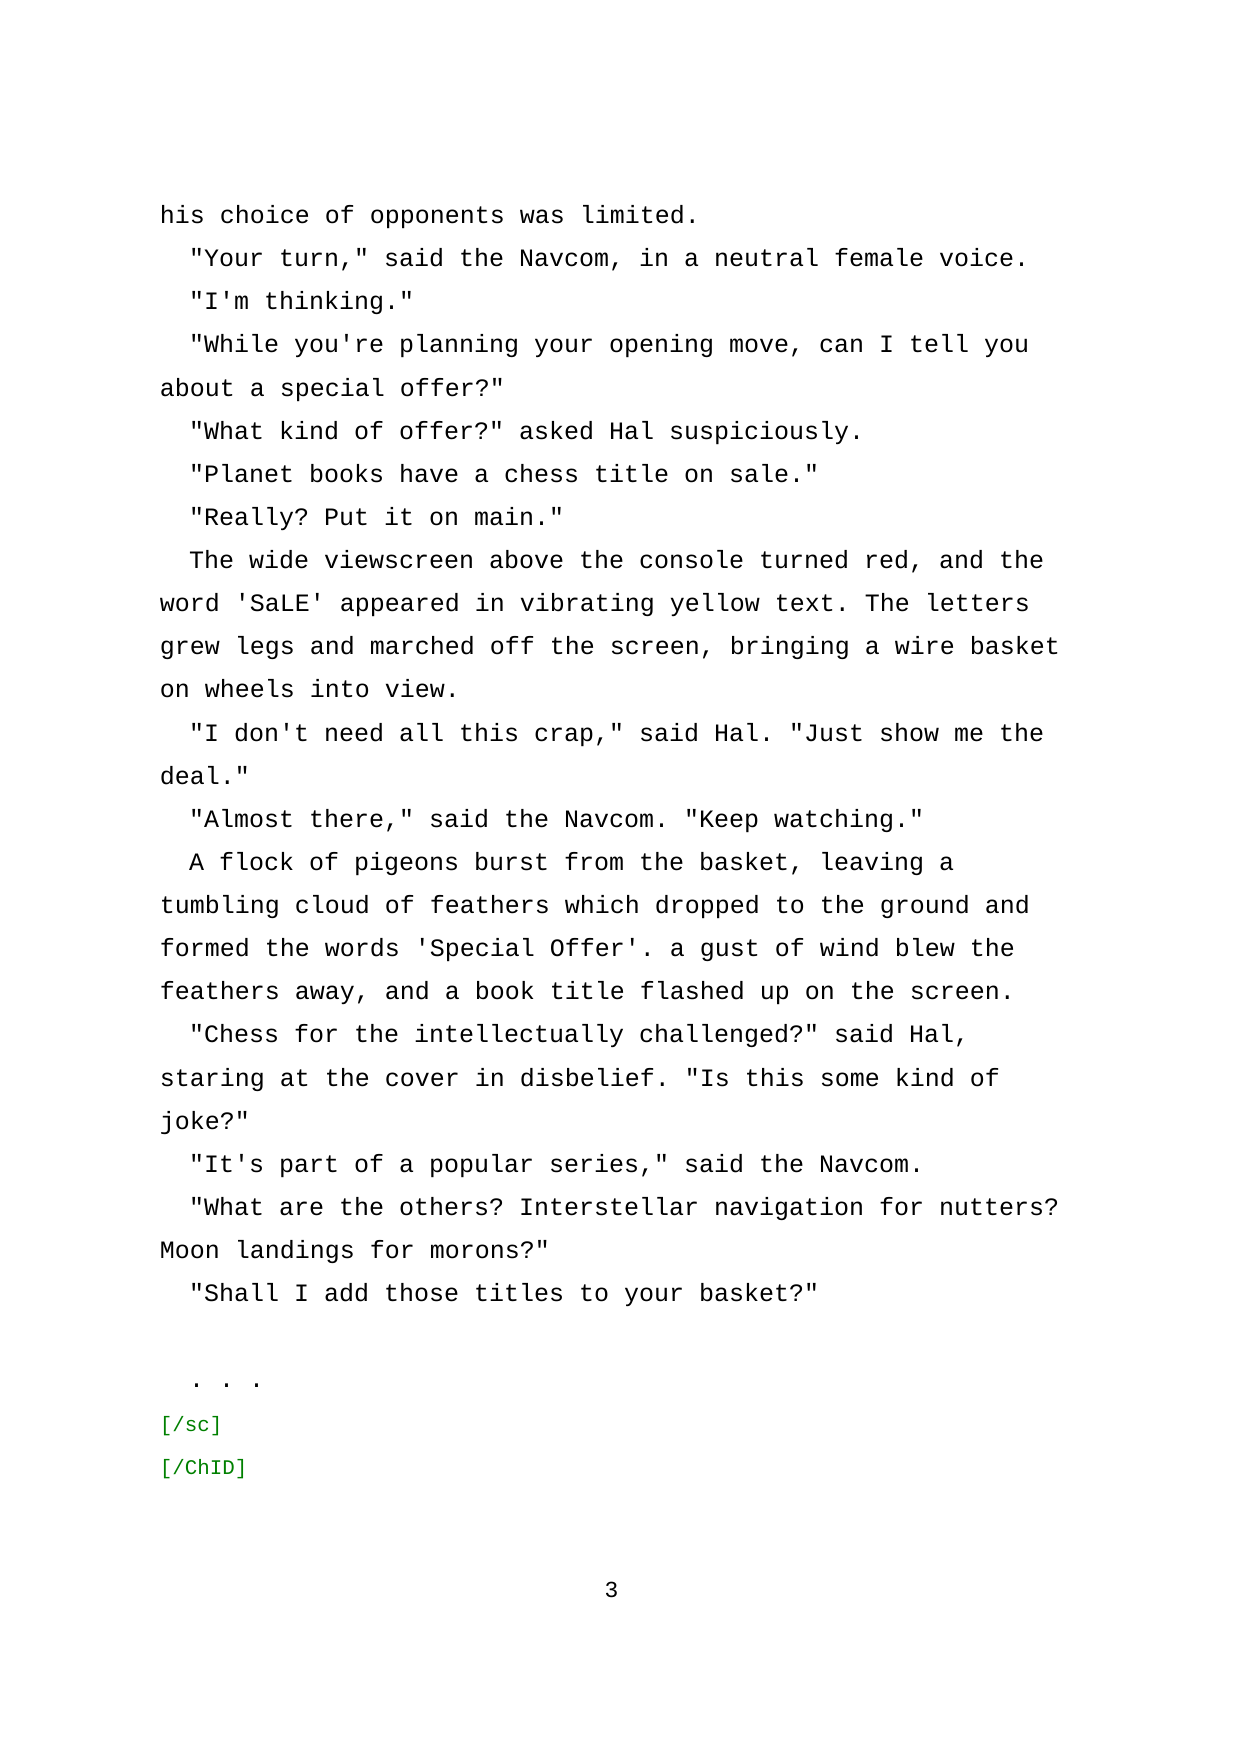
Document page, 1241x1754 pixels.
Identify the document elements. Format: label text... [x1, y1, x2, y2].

text "Your turn," said the Navcom, in a neutral female voice. [159, 232, 1063, 275]
text "Chess for the intellectually challenged?" said Hal, staring at the cover in disbelief. "Is this some kind of joke?" [159, 1008, 1063, 1138]
text "Really? Put it on main." [159, 491, 1063, 534]
text "Shall I add those titles to your basket?" [159, 1267, 1063, 1310]
text The wide viewscreen above the console turned red, and the word 'SaLE' appeared in vibrating yellow text. The letters grew legs and marched off the screen, bringing a wire basket on wheels into view. [159, 534, 1063, 706]
text "It's part of a popular series," said the Navcom. [159, 1138, 1063, 1181]
text "What kind of offer?" asked Hal suspiciously. [159, 404, 1063, 448]
text [/sc] [159, 1396, 1063, 1439]
text [/ChID] [159, 1439, 1063, 1483]
text "While you're planning your opening move, can I tell you about a special offer?" [159, 318, 1063, 404]
text "What are the others? Interstellar navigation for nutters? Moon landings for morons?" [159, 1181, 1063, 1267]
text "I don't need all this crap," said Hal. "Just show me the deal." [159, 706, 1063, 793]
text his choice of opponents was limited. [159, 189, 1063, 232]
text "Planet books have a chess title on sale." [159, 448, 1063, 491]
text A flock of pigeons burst from the basket, leaving a tumbling cloud of feathers which dropped to the ground and formed the words 'Special Offer'. a gust of wind blew the feathers away, and a book title flashed up on the screen. [159, 836, 1063, 1008]
text . . . [159, 1353, 1063, 1396]
text "Almost there," said the Navcom. "Keep watching." [159, 793, 1063, 836]
text "I'm thinking." [159, 275, 1063, 318]
